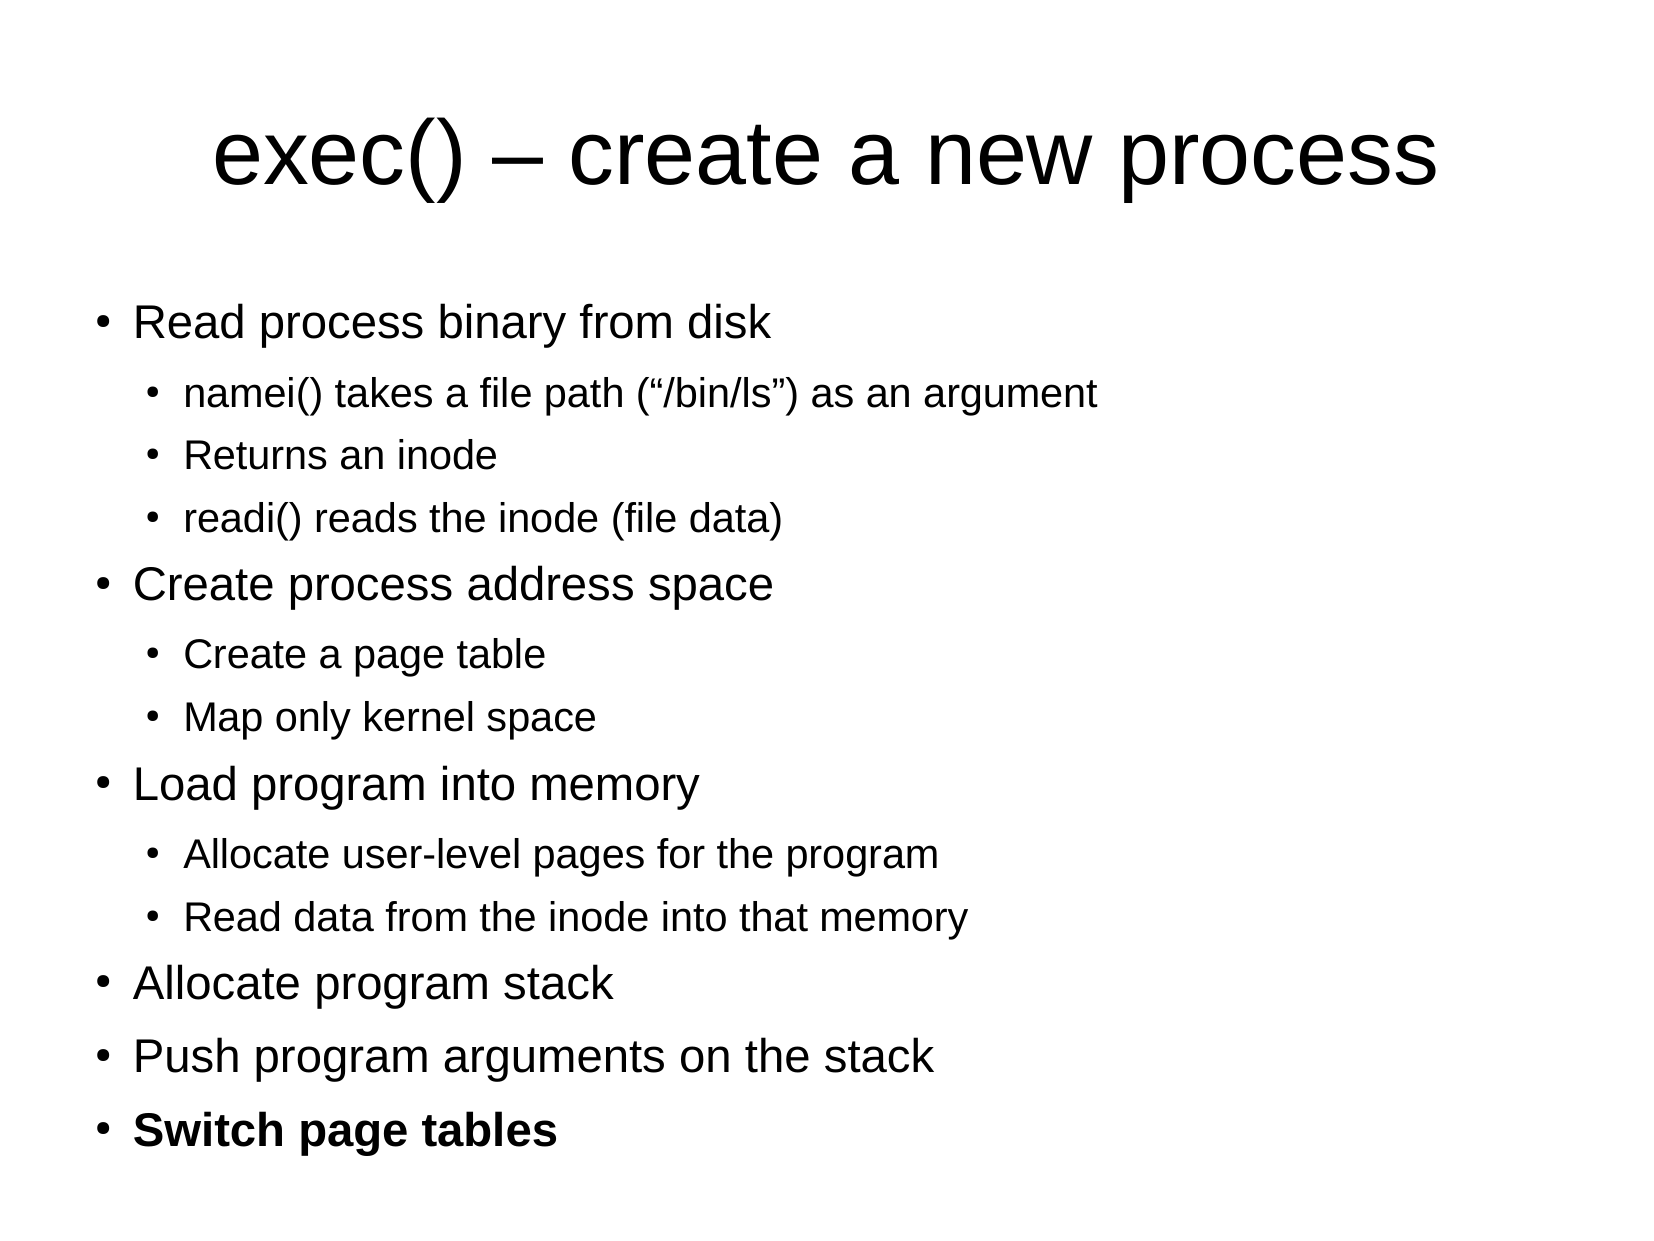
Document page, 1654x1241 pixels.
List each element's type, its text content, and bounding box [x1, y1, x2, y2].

list Read process binary from disk namei() takes a file path (“/bin/ls”) as an argument Returns an inode readi() reads the inode (file data) Create process address space Create a page table Map only kernel space Load program into memory Allocate user-level pages for the program Read data from the inode into that memory Allocate program stack Push program arguments on the stack Switch page tables [82, 296, 1571, 1169]
title exec() – create a new process [82, 49, 1571, 257]
